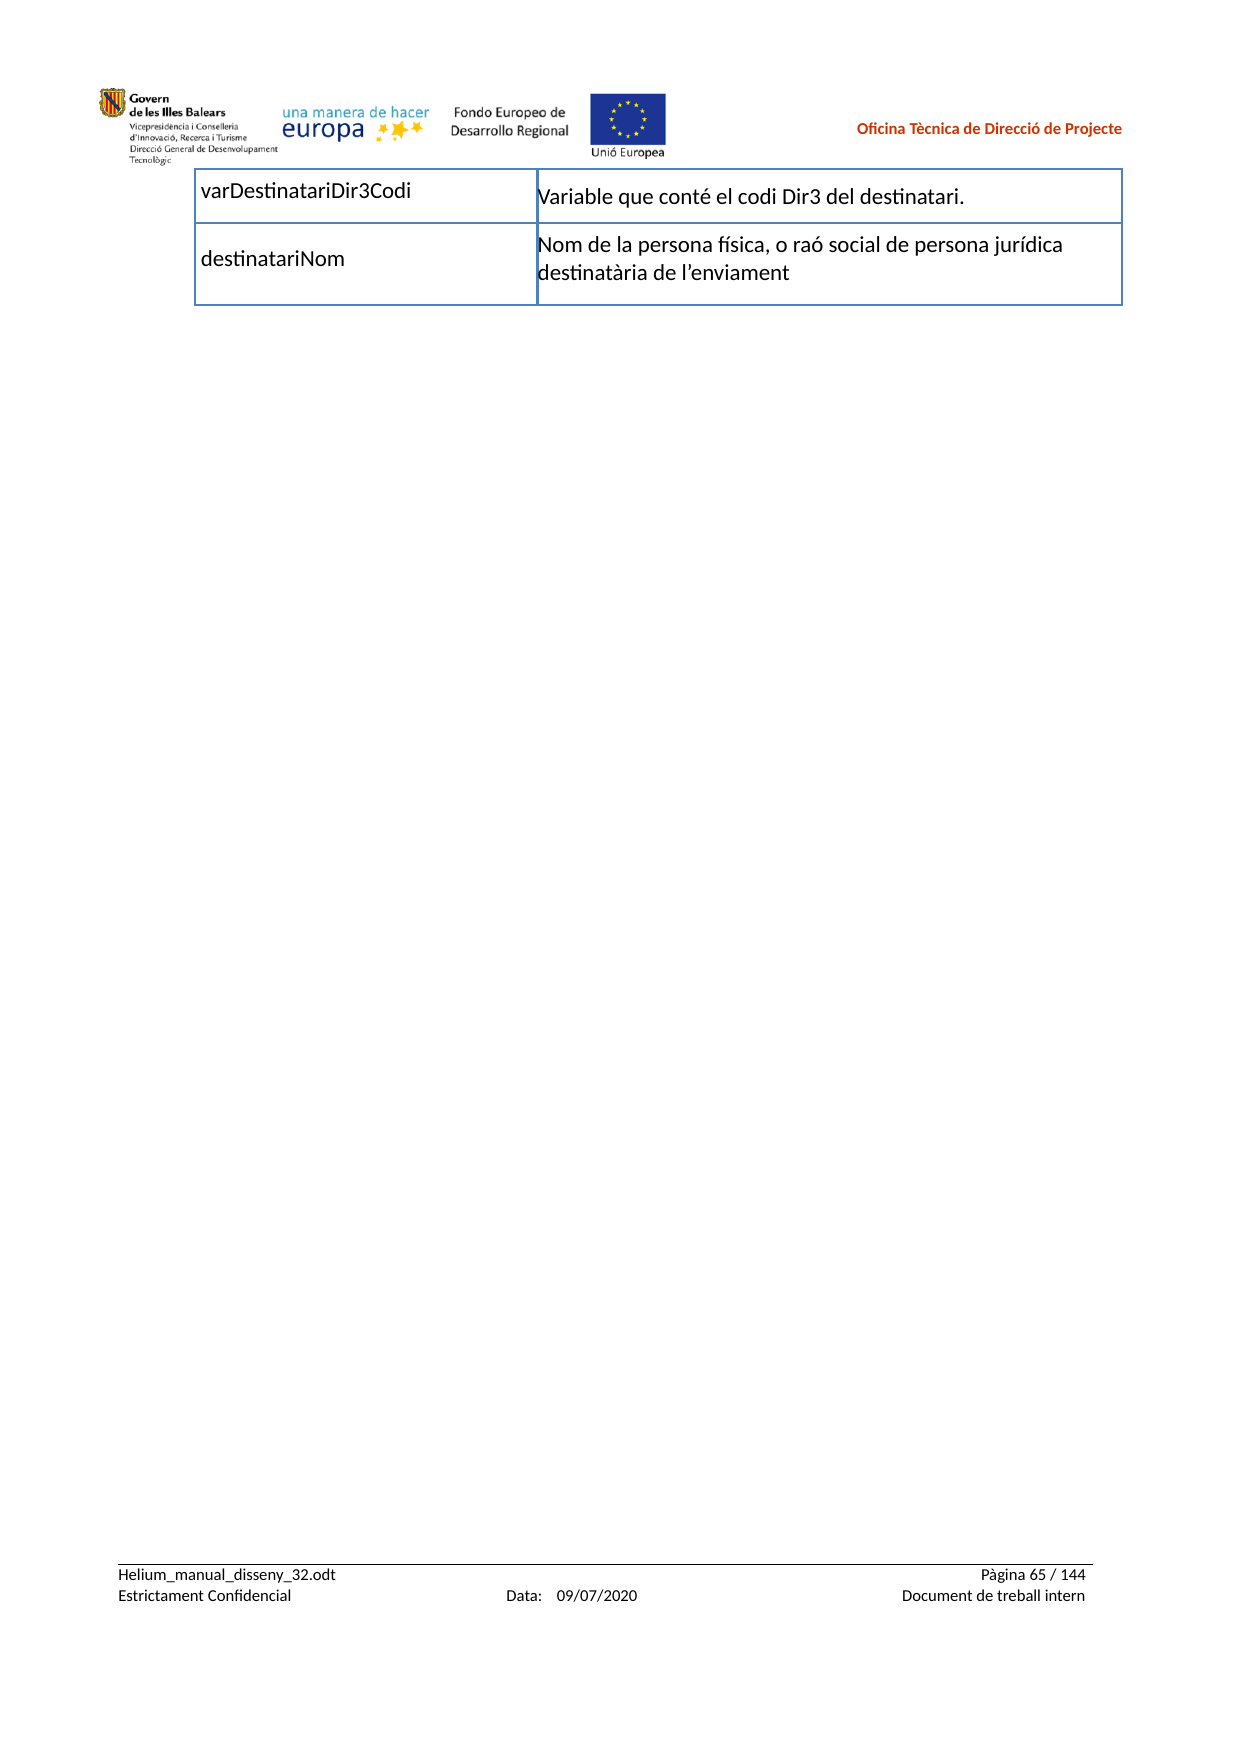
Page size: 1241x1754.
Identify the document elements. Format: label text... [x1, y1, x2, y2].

picture [99, 87, 668, 166]
table_cell Nom de la persona física, o raó social de persona jurídica destinatària de l’enviament [539, 224, 1121, 304]
table_cell destinatariNom [196, 224, 536, 304]
table_cell Variable que conté el codi Dir3 del destinatari. [539, 170, 1121, 222]
table_cell varDestinatariDir3Codi [196, 170, 536, 222]
